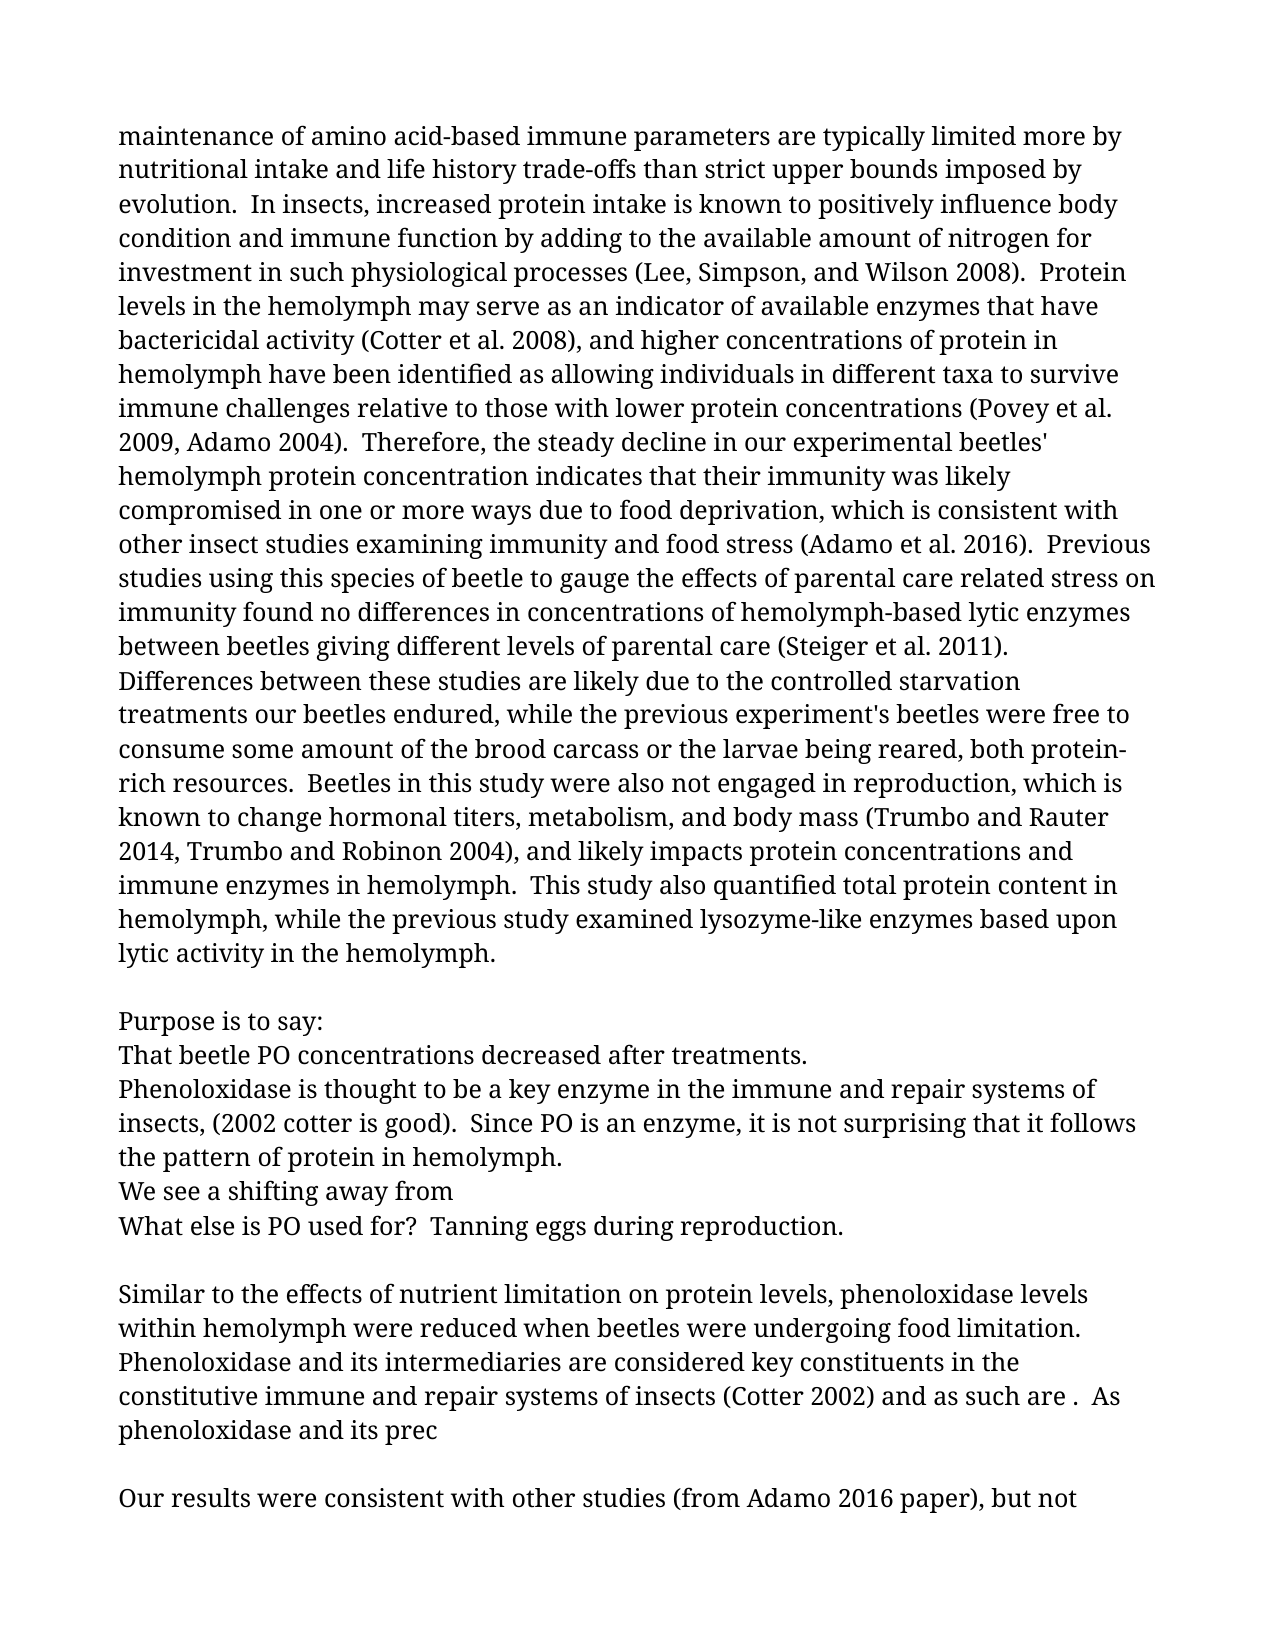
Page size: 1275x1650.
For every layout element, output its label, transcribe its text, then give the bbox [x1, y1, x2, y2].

text Purpose is to say: [118, 1004, 1157, 1038]
text What else is PO used for? Tanning eggs during reproduction. [118, 1208, 1157, 1242]
text That beetle PO concentrations decreased after treatments. [118, 1038, 1157, 1072]
text maintenance of amino acid-based immune parameters are typically limited more by nutritional intake and life history trade-offs than strict upper bounds imposed by evolution. In insects, increased protein intake is known to positively influence body condition and immune function by adding to the available amount of nitrogen for investment in such physiological processes (Lee, Simpson, and Wilson 2008). Protein levels in the hemolymph may serve as an indicator of available enzymes that have bactericidal activity (Cotter et al. 2008), and higher concentrations of protein in hemolymph have been identified as allowing individuals in different taxa to survive immune challenges relative to those with lower protein concentrations (Povey et al. 2009, Adamo 2004). Therefore, the steady decline in our experimental beetles' hemolymph protein concentration indicates that their immunity was likely compromised in one or more ways due to food deprivation, which is consistent with other insect studies examining immunity and food stress (Adamo et al. 2016). Previous studies using this species of beetle to gauge the effects of parental care related stress on immunity found no differences in concentrations of hemolymph-based lytic enzymes between beetles giving different levels of parental care (Steiger et al. 2011). Differences between these studies are likely due to the controlled starvation treatments our beetles endured, while the previous experiment's beetles were free to consume some amount of the brood carcass or the larvae being reared, both protein-rich resources. Beetles in this study were also not engaged in reproduction, which is known to change hormonal titers, metabolism, and body mass (Trumbo and Rauter 2014, Trumbo and Robinon 2004), and likely impacts protein concentrations and immune enzymes in hemolymph. This study also quantified total protein content in hemolymph, while the previous study examined lysozyme-like enzymes based upon lytic activity in the hemolymph. [118, 118, 1157, 970]
text Phenoloxidase is thought to be a key enzyme in the immune and repair systems of insects, (2002 cotter is good). Since PO is an enzyme, it is not surprising that it follows the pattern of protein in hemolymph. [118, 1072, 1157, 1174]
text We see a shifting away from [118, 1174, 1157, 1208]
text Similar to the effects of nutrient limitation on protein levels, phenoloxidase levels within hemolymph were reduced when beetles were undergoing food limitation. Phenoloxidase and its intermediaries are considered key constituents in the constitutive immune and repair systems of insects (Cotter 2002) and as such are . As phenoloxidase and its prec [118, 1276, 1157, 1447]
text Our results were consistent with other studies (from Adamo 2016 paper), but not [118, 1481, 1157, 1515]
